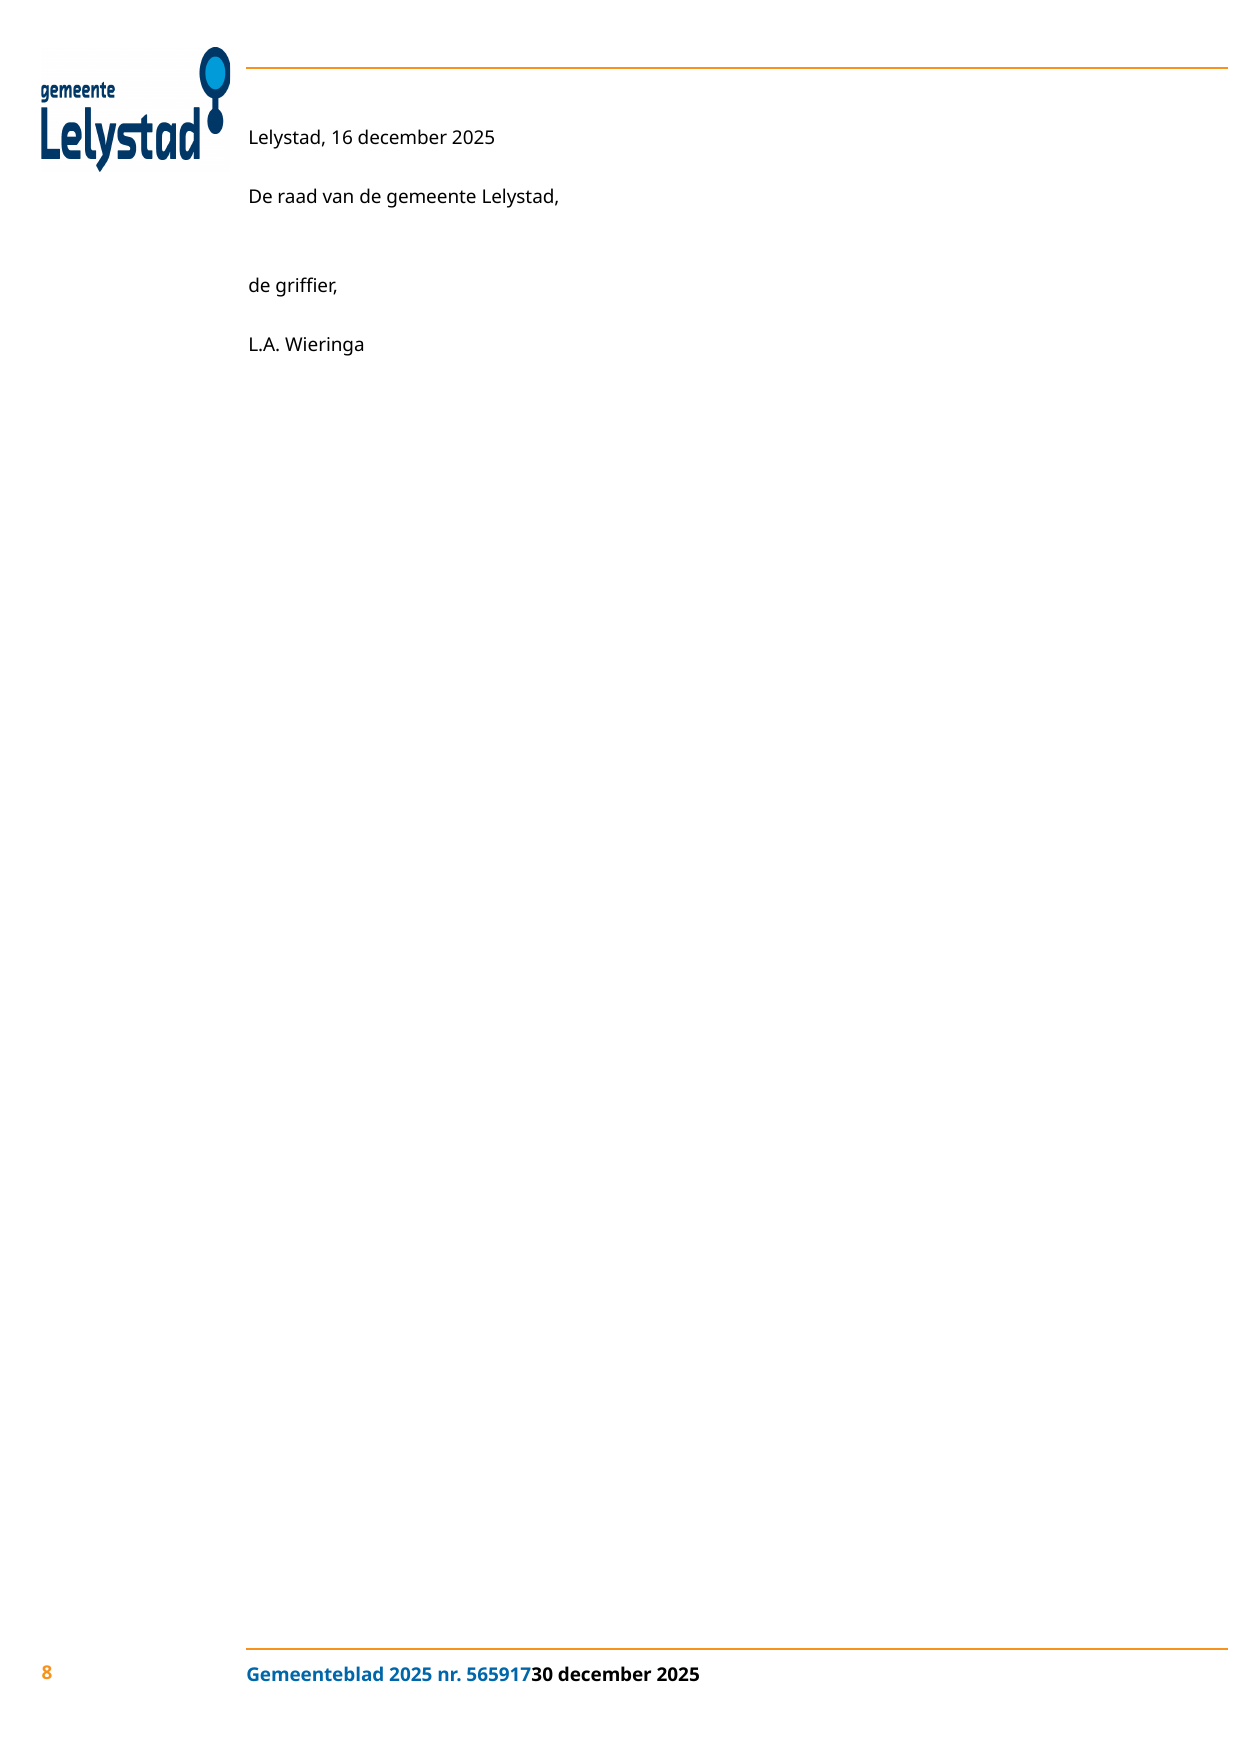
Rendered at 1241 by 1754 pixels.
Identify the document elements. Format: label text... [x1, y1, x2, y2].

text L.A. Wieringa [248, 331, 1152, 357]
text De raad van de gemeente Lelystad, [248, 183, 1152, 209]
text de griffier, [248, 272, 1152, 298]
text Lelystad, 16 december 2025 [248, 124, 1152, 150]
picture [41, 47, 231, 172]
